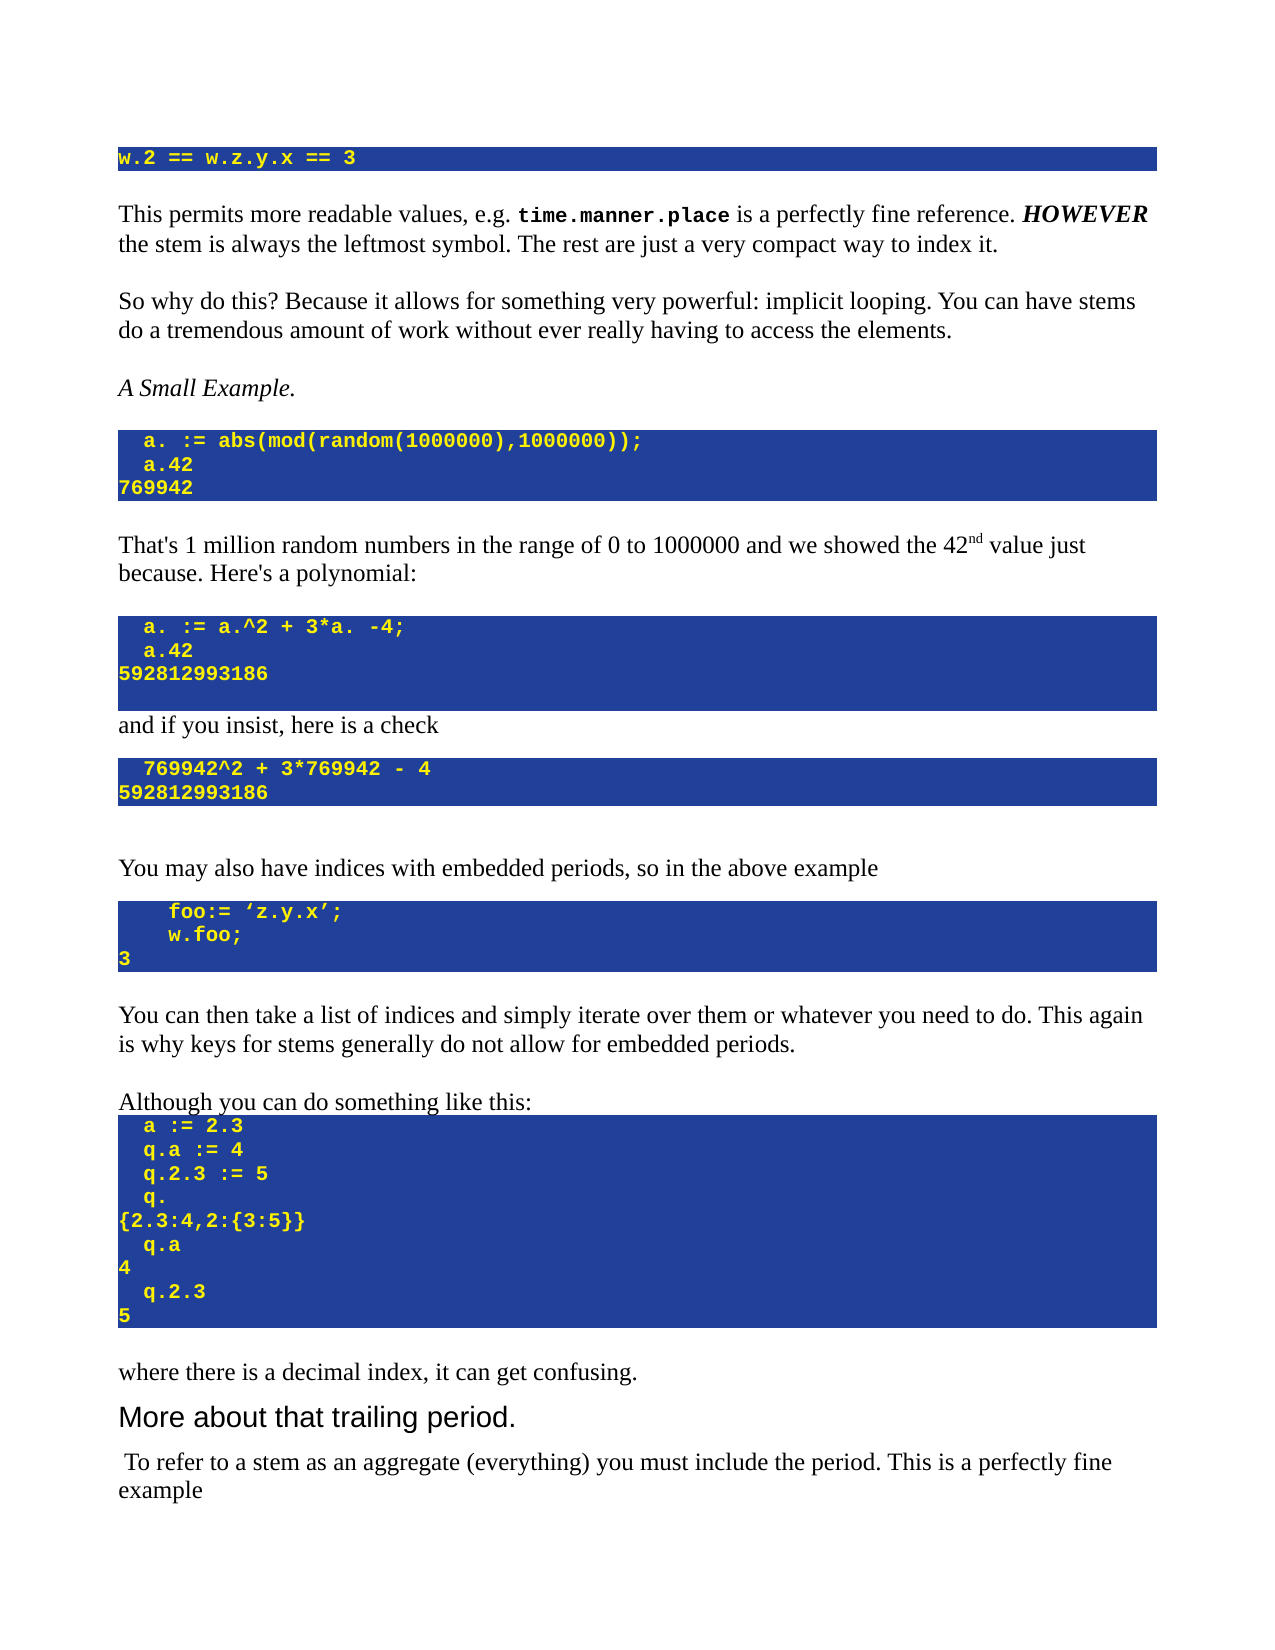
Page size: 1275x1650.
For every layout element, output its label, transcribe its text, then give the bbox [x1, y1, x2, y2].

text This permits more readable values, e.g. time.manner.place is a perfectly fine reference. HOWEVER the stem is always the leftmost symbol. The rest are just a very compact way to index it. [118, 199, 1157, 258]
text {2.3:4,2:{3:5}} [118, 1210, 1157, 1234]
text a := 2.3 [118, 1115, 1157, 1139]
text w.foo; [118, 924, 1157, 948]
text q. [118, 1186, 1157, 1210]
text 5 [118, 1304, 1157, 1328]
text q.a := 4 [118, 1139, 1157, 1163]
text a. := a.^2 + 3*a. -4; [118, 616, 1157, 640]
text That's 1 million random numbers in the range of 0 to 1000000 and we showed the 42nd value just because. Here's a polynomial: [118, 530, 1157, 587]
text a. := abs(mod(random(1000000),1000000)); [118, 430, 1157, 454]
text Although you can do something like this: [118, 1087, 1157, 1115]
text You may also have indices with embedded periods, so in the above example [118, 853, 1157, 882]
text and if you insist, here is a check [118, 711, 1157, 739]
text w.2 == w.z.y.x == 3 [118, 147, 1157, 171]
text 769942 [118, 477, 1157, 501]
text 592812993186 [118, 782, 1157, 806]
text a.42 [118, 454, 1157, 477]
text q.2.3 := 5 [118, 1163, 1157, 1186]
text a.42 [118, 640, 1157, 663]
text 4 [118, 1257, 1157, 1281]
text q.a [118, 1234, 1157, 1257]
text 3 [118, 948, 1157, 972]
text To refer to a stem as an aggregate (everything) you must include the period. This is a perfectly fine example [118, 1447, 1157, 1504]
text A Small Example. [118, 373, 1157, 401]
text 769942^2 + 3*769942 - 4 [118, 758, 1157, 782]
text q.2.3 [118, 1281, 1157, 1304]
text where there is a decimal index, it can get confusing. [118, 1357, 1157, 1386]
text 592812993186 [118, 663, 1157, 711]
text So why do this? Because it allows for something very powerful: implicit looping. You can have stems do a tremendous amount of work without ever really having to access the elements. [118, 286, 1157, 344]
text You can then take a list of indices and simply iterate over them or whatever you need to do. This again is why keys for stems generally do not allow for embedded periods. [118, 1000, 1157, 1058]
subtitle More about that trailing period. [118, 1400, 1157, 1434]
text foo:= ‘z.y.x’; [118, 901, 1157, 924]
